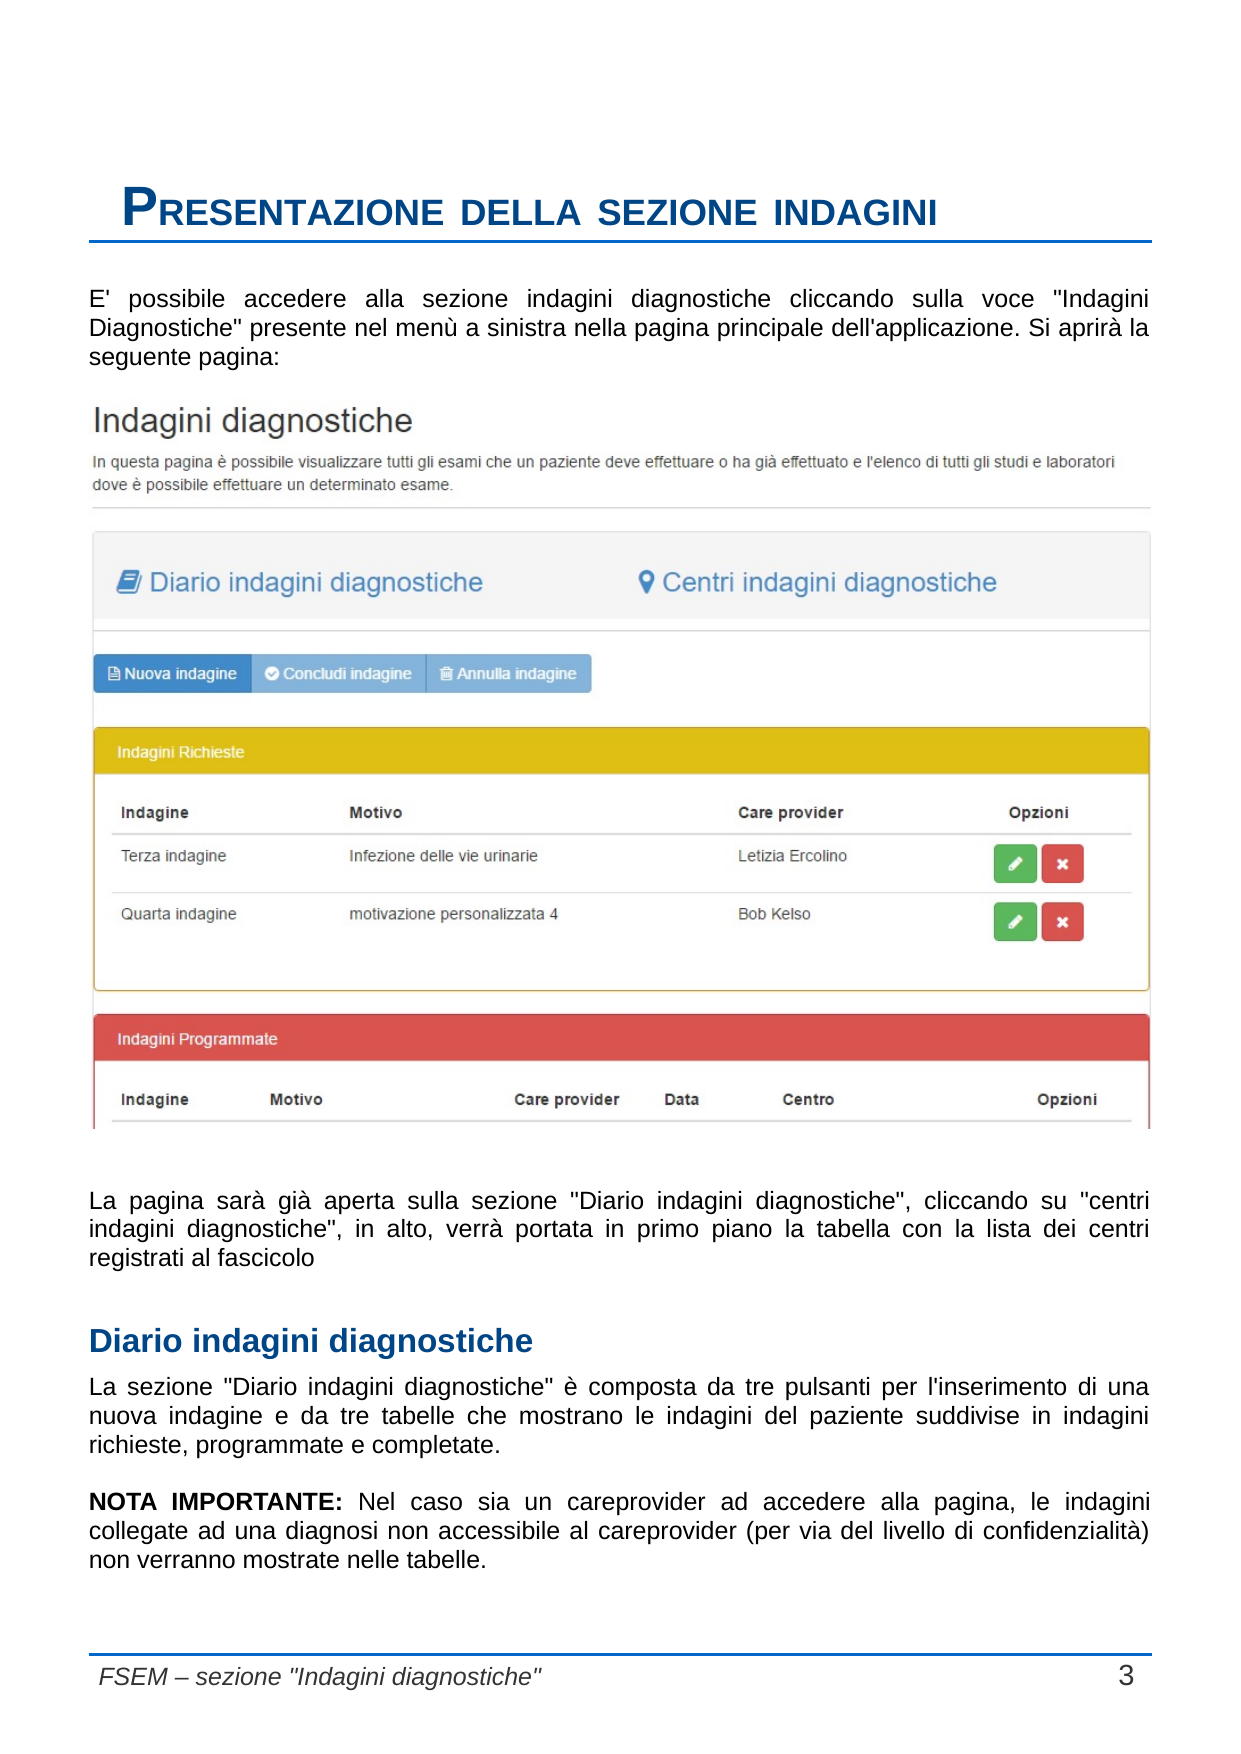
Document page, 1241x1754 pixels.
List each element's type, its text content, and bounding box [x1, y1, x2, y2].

text La pagina sarà già aperta sulla sezione "Diario indagini diagnostiche", cliccando su "centri indagini diagnostiche", in alto, verrà portata in primo piano la tabella con la lista dei centri registrati al fascicolo [88, 1186, 1152, 1272]
text NOTA IMPORTANTE: Nel caso sia un careprovider ad accedere alla pagina, le indagini collegate ad una diagnosi non accessibile al careprovider (per via del livello di confidenzialità) non verranno mostrate nelle tabelle. [88, 1487, 1152, 1573]
subtitle Diario indagini diagnostiche [88, 1321, 1152, 1360]
text La sezione "Diario indagini diagnostiche" è composta da tre pulsanti per l'inserimento di una nuova indagine e da tre tabelle che mostrano le indagini del paziente suddivise in indagini richieste, programmate e completate. [88, 1372, 1152, 1458]
text E' possibile accedere alla sezione indagini diagnostiche cliccando sulla voce "Indagini Diagnostiche" presente nel menù a sinistra nella pagina principale dell'applicazione. Si aprirà la seguente pagina: [88, 284, 1152, 370]
picture [88, 398, 1152, 1129]
subtitle Presentazione della sezione indagini [88, 171, 1152, 243]
